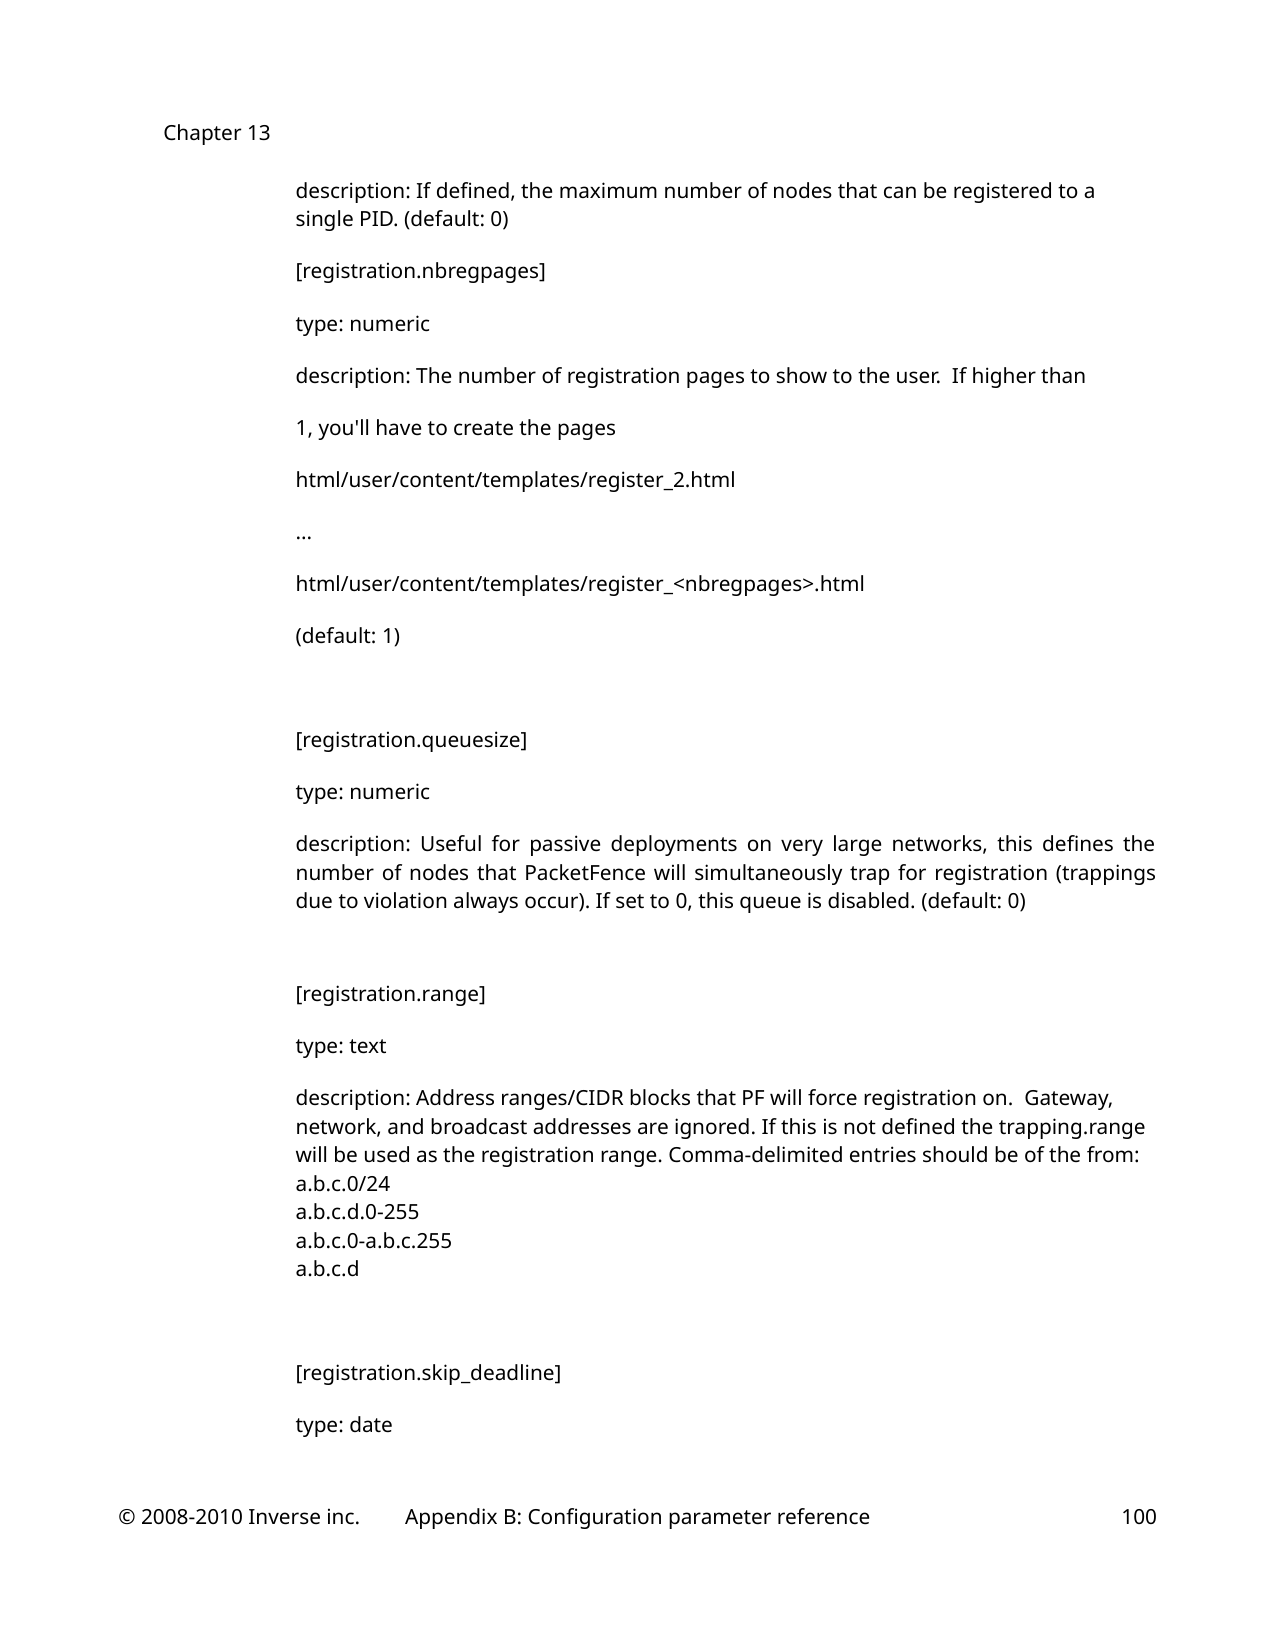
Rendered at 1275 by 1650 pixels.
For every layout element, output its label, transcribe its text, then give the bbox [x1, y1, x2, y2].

text (default: 1) [295, 621, 1157, 649]
text [registration.range] [295, 979, 1157, 1008]
text html/user/content/templates/register_2.html [295, 465, 1157, 493]
text type: numeric [295, 777, 1157, 806]
text type: text [295, 1031, 1157, 1060]
text type: date [295, 1410, 1157, 1439]
text 1, you'll have to create the pages [295, 413, 1157, 441]
text [registration.queuesize] [295, 725, 1157, 754]
text [registration.nbregpages] [295, 257, 1157, 285]
text description: Useful for passive deployments on very large networks, this defines the number of nodes that PacketFence will simultaneously trap for registration (trappings due to violation always occur). If set to 0, this queue is disabled. (default: 0) [295, 829, 1157, 915]
text ... [295, 517, 1157, 545]
text description: If defined, the maximum number of nodes that can be registered to a single PID. (default: 0) [295, 176, 1157, 233]
text html/user/content/templates/register_<nbregpages>.html [295, 569, 1157, 597]
text description: Address ranges/CIDR blocks that PF will force registration on. Gateway, network, and broadcast addresses are ignored. If this is not defined the trapping.range will be used as the registration range. Comma-delimited entries should be of the from: a.b.c.0/24 a.b.c.d.0-255 a.b.c.0-a.b.c.255 a.b.c.d [295, 1083, 1157, 1283]
text type: numeric [295, 309, 1157, 337]
text description: The number of registration pages to show to the user. If higher than [295, 361, 1157, 389]
text [registration.skip_deadline] [295, 1358, 1157, 1387]
